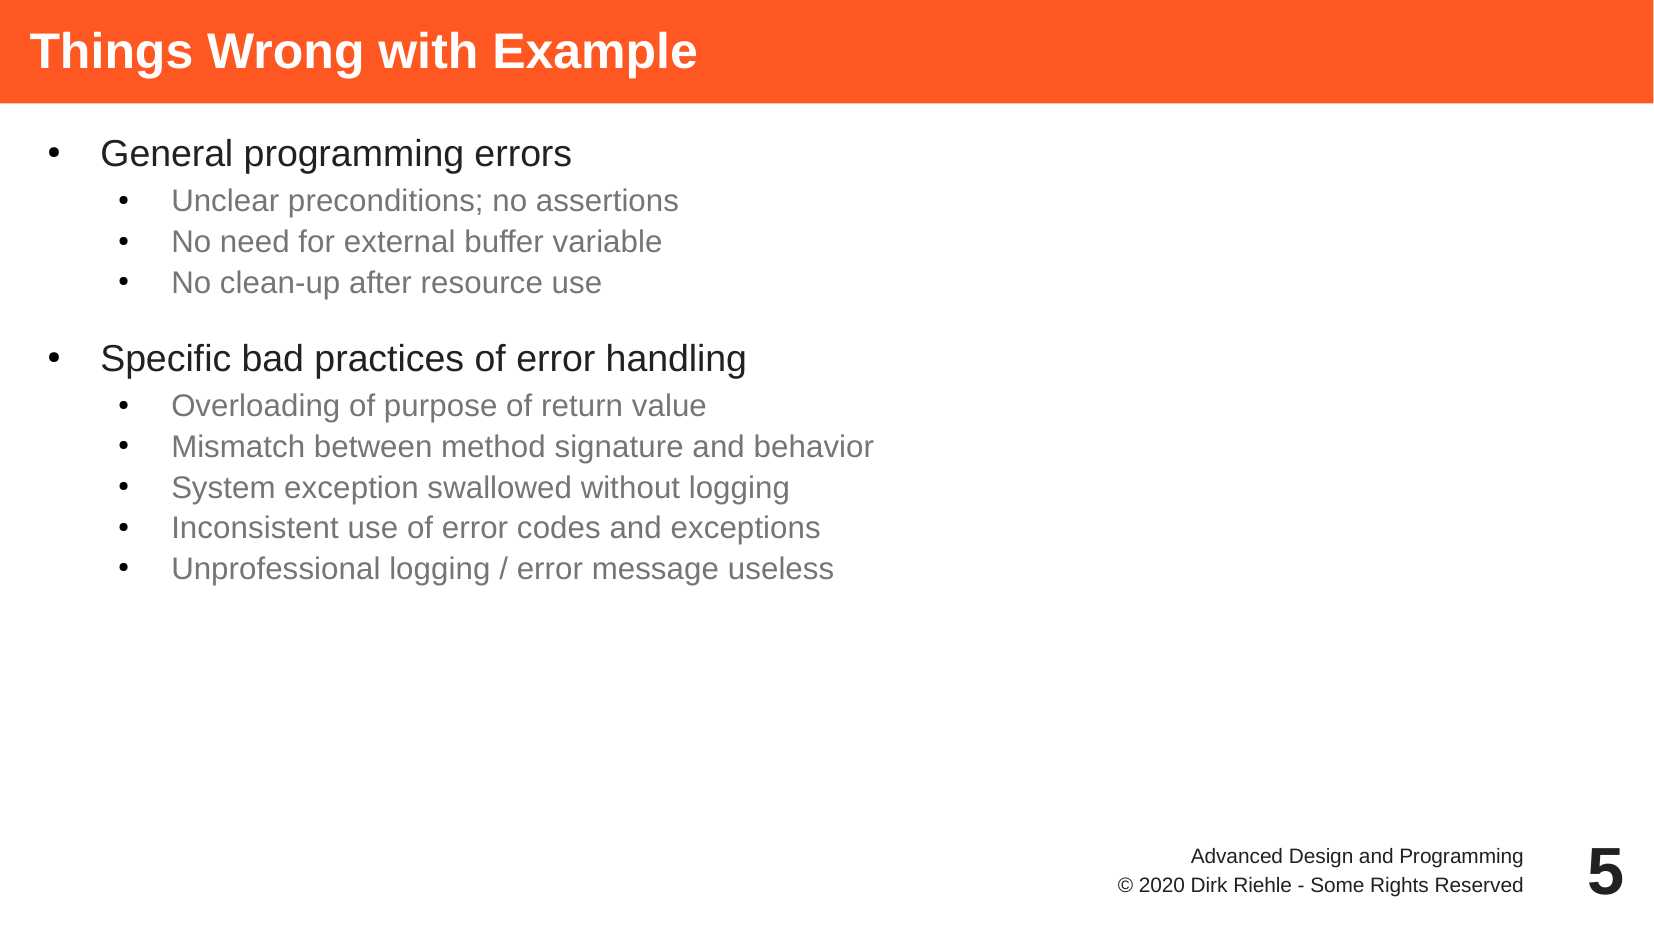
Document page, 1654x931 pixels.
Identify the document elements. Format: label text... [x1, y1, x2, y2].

list General programming errors Unclear preconditions; no assertions No need for external buffer variable No clean-up after resource use Specific bad practices of error handling Overloading of purpose of return value Mismatch between method signature and behavior System exception swallowed without logging Inconsistent use of error codes and exceptions Unprofessional logging / error message useless [29, 132, 1625, 813]
title Things Wrong with Example [0, 0, 1654, 104]
